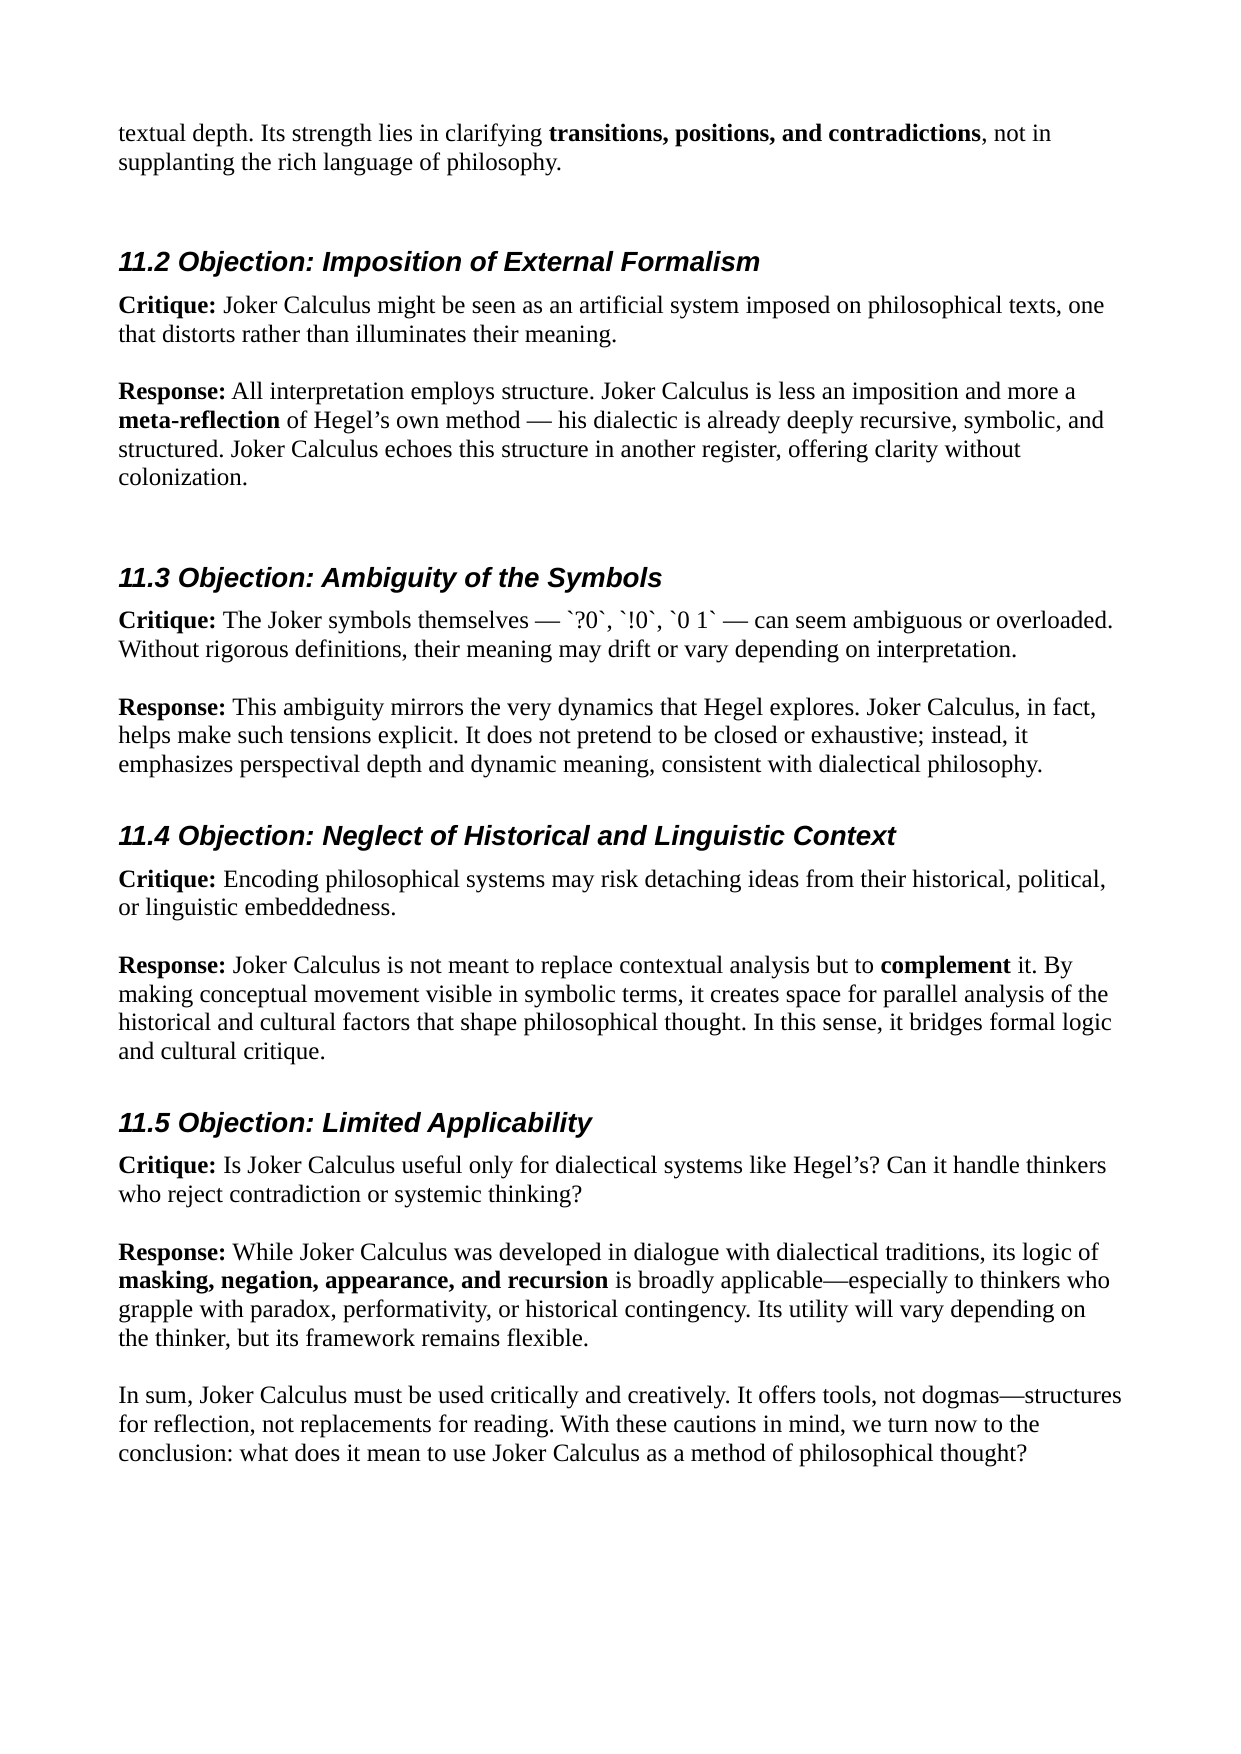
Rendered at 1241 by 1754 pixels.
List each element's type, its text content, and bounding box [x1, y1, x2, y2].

text Response: While Joker Calculus was developed in dialogue with dialectical traditions, its logic of masking, negation, appearance, and recursion is broadly applicable—especially to thinkers who grapple with paradox, performativity, or historical contingency. Its utility will vary depending on the thinker, but its framework remains flexible. [118, 1237, 1122, 1352]
subtitle 11.5 Objection: Limited Applicability [118, 1106, 1122, 1138]
text textual depth. Its strength lies in clarifying transitions, positions, and contradictions, not in supplanting the rich language of philosophy. [118, 118, 1122, 176]
subtitle 11.4 Objection: Neglect of Historical and Linguistic Context [118, 819, 1122, 851]
subtitle 11.3 Objection: Ambiguity of the Symbols [118, 561, 1122, 593]
text Critique: Joker Calculus might be seen as an artificial system imposed on philosophical texts, one that distorts rather than illuminates their meaning. [118, 290, 1122, 347]
text Response: This ambiguity mirrors the very dynamics that Hegel explores. Joker Calculus, in fact, helps make such tensions explicit. It does not pretend to be closed or exhaustive; instead, it emphasizes perspectival depth and dynamic meaning, consistent with dialectical philosophy. [118, 692, 1122, 778]
text Critique: The Joker symbols themselves — `?0`, `!0`, `0 1` — can seem ambiguous or overloaded. Without rigorous definitions, their meaning may drift or vary depending on interpretation. [118, 606, 1122, 663]
subtitle 11.2 Objection: Imposition of External Formalism [118, 246, 1122, 277]
text Critique: Is Joker Calculus useful only for dialectical systems like Hegel’s? Can it handle thinkers who reject contradiction or systemic thinking? [118, 1151, 1122, 1208]
text In sum, Joker Calculus must be used critically and creatively. It offers tools, not dogmas—structures for reflection, not replacements for reading. With these cautions in mind, we turn now to the conclusion: what does it mean to use Joker Calculus as a method of philosophical thought? [118, 1381, 1122, 1467]
text Critique: Encoding philosophical systems may risk detaching ideas from their historical, political, or linguistic embeddedness. [118, 864, 1122, 921]
text Response: All interpretation employs structure. Joker Calculus is less an imposition and more a meta-reflection of Hegel’s own method — his dialectic is already deeply recursive, symbolic, and structured. Joker Calculus echoes this structure in another register, offering clarity without colonization. [118, 376, 1122, 491]
text Response: Joker Calculus is not meant to replace contextual analysis but to complement it. By making conceptual movement visible in symbolic terms, it creates space for parallel analysis of the historical and cultural factors that shape philosophical thought. In this sense, it bridges formal logic and cultural critique. [118, 950, 1122, 1065]
